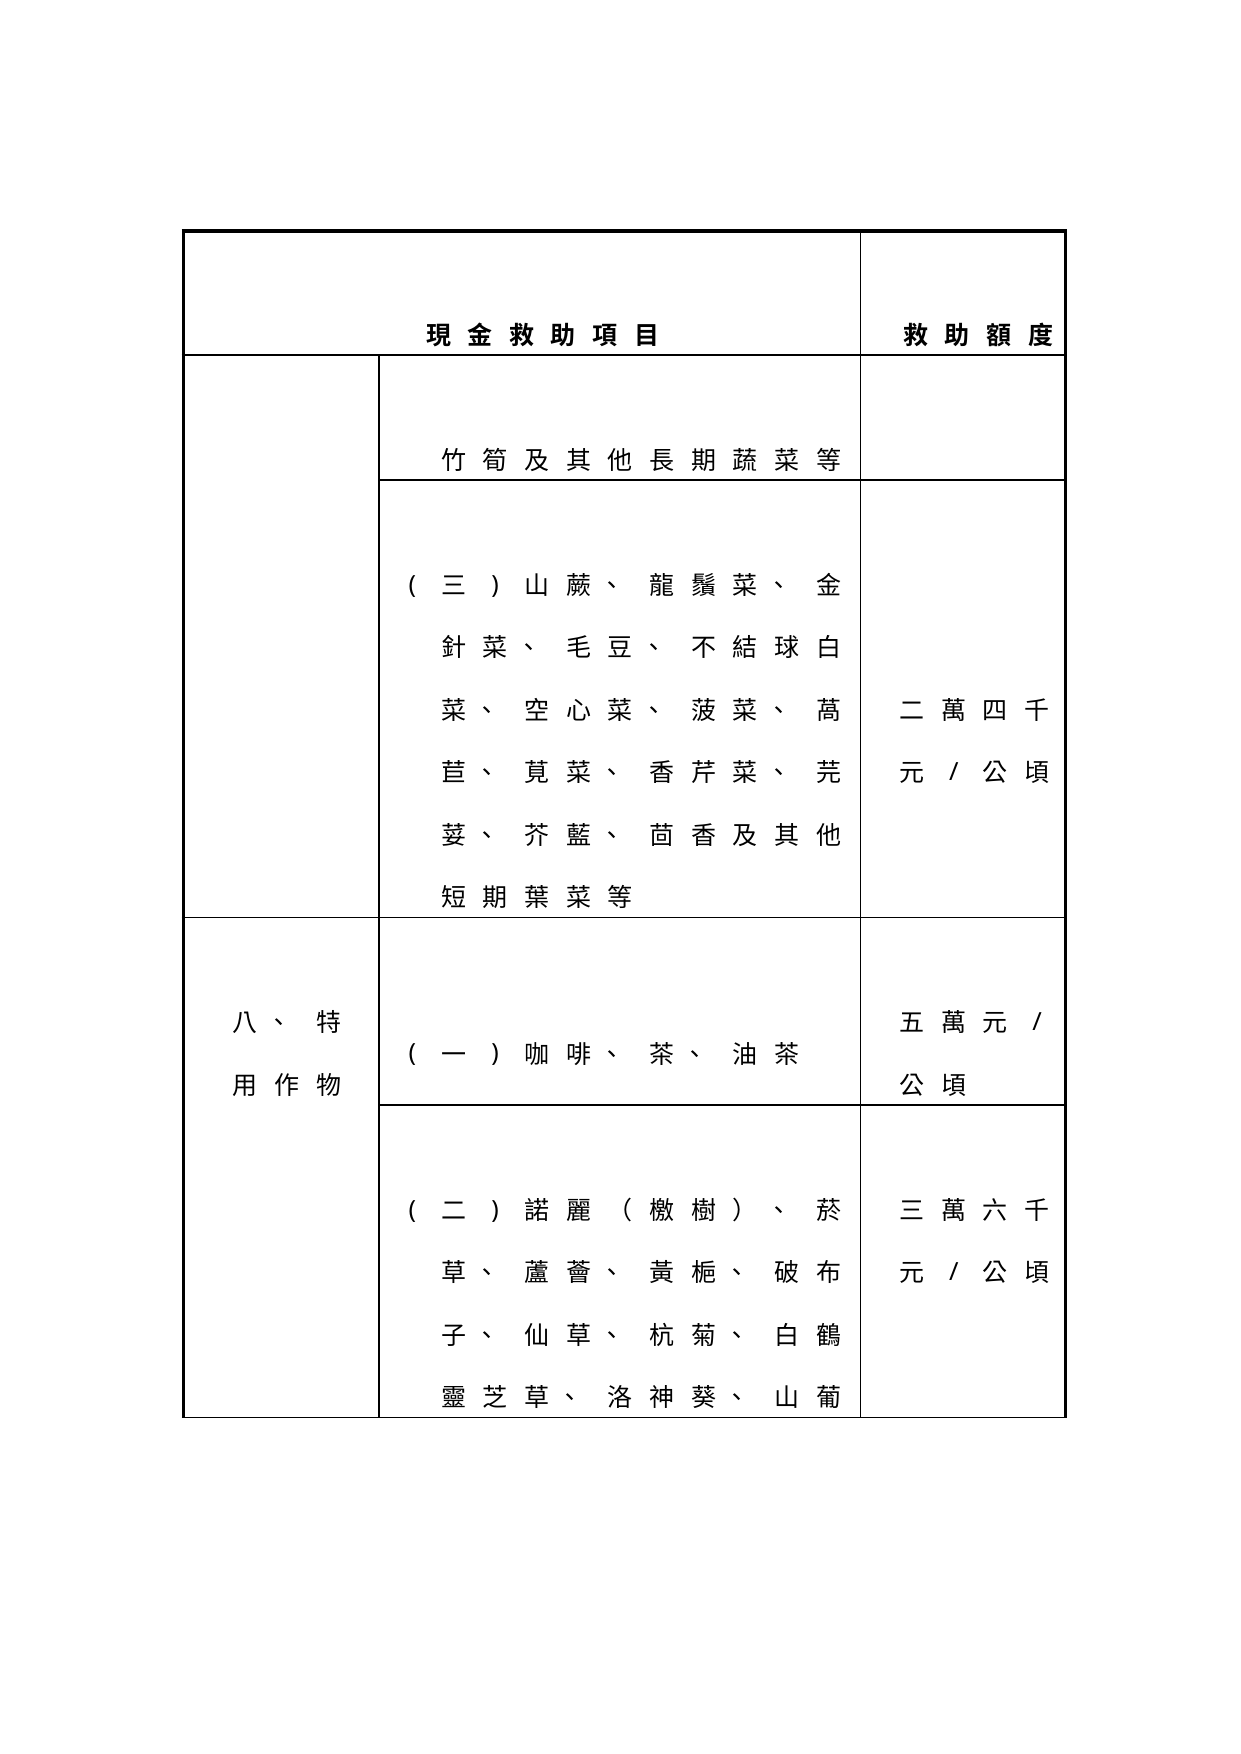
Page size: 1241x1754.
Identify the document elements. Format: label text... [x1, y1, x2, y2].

table_header 救助額度 [861, 233, 1064, 354]
table_cell 八、特用作物 [185, 918, 378, 1417]
table_cell 三萬六千元/公頃 [861, 1106, 1064, 1417]
table_cell (二)諾麗（檄樹）、菸草、蘆薈、黃梔、破布子、仙草、杭菊、白鶴靈芝草、洛神葵、山葡 [380, 1106, 860, 1417]
table_cell (三)山蕨、龍鬚菜、金針菜、毛豆、不結球白菜、空心菜、菠菜、萵苣、莧菜、香芹菜、芫荽、芥藍、茴香及其他短期葉菜等 [380, 481, 860, 917]
table_cell 二萬四千元/公頃 [861, 481, 1064, 917]
table_cell 竹筍及其他長期蔬菜等 [380, 356, 860, 479]
table_cell 五萬元/公頃 [861, 918, 1064, 1104]
table_cell [861, 356, 1064, 479]
table_cell [185, 356, 378, 917]
table_header 現金救助項目 [185, 233, 860, 354]
table_cell (一)咖啡、茶、油茶 [380, 918, 860, 1104]
